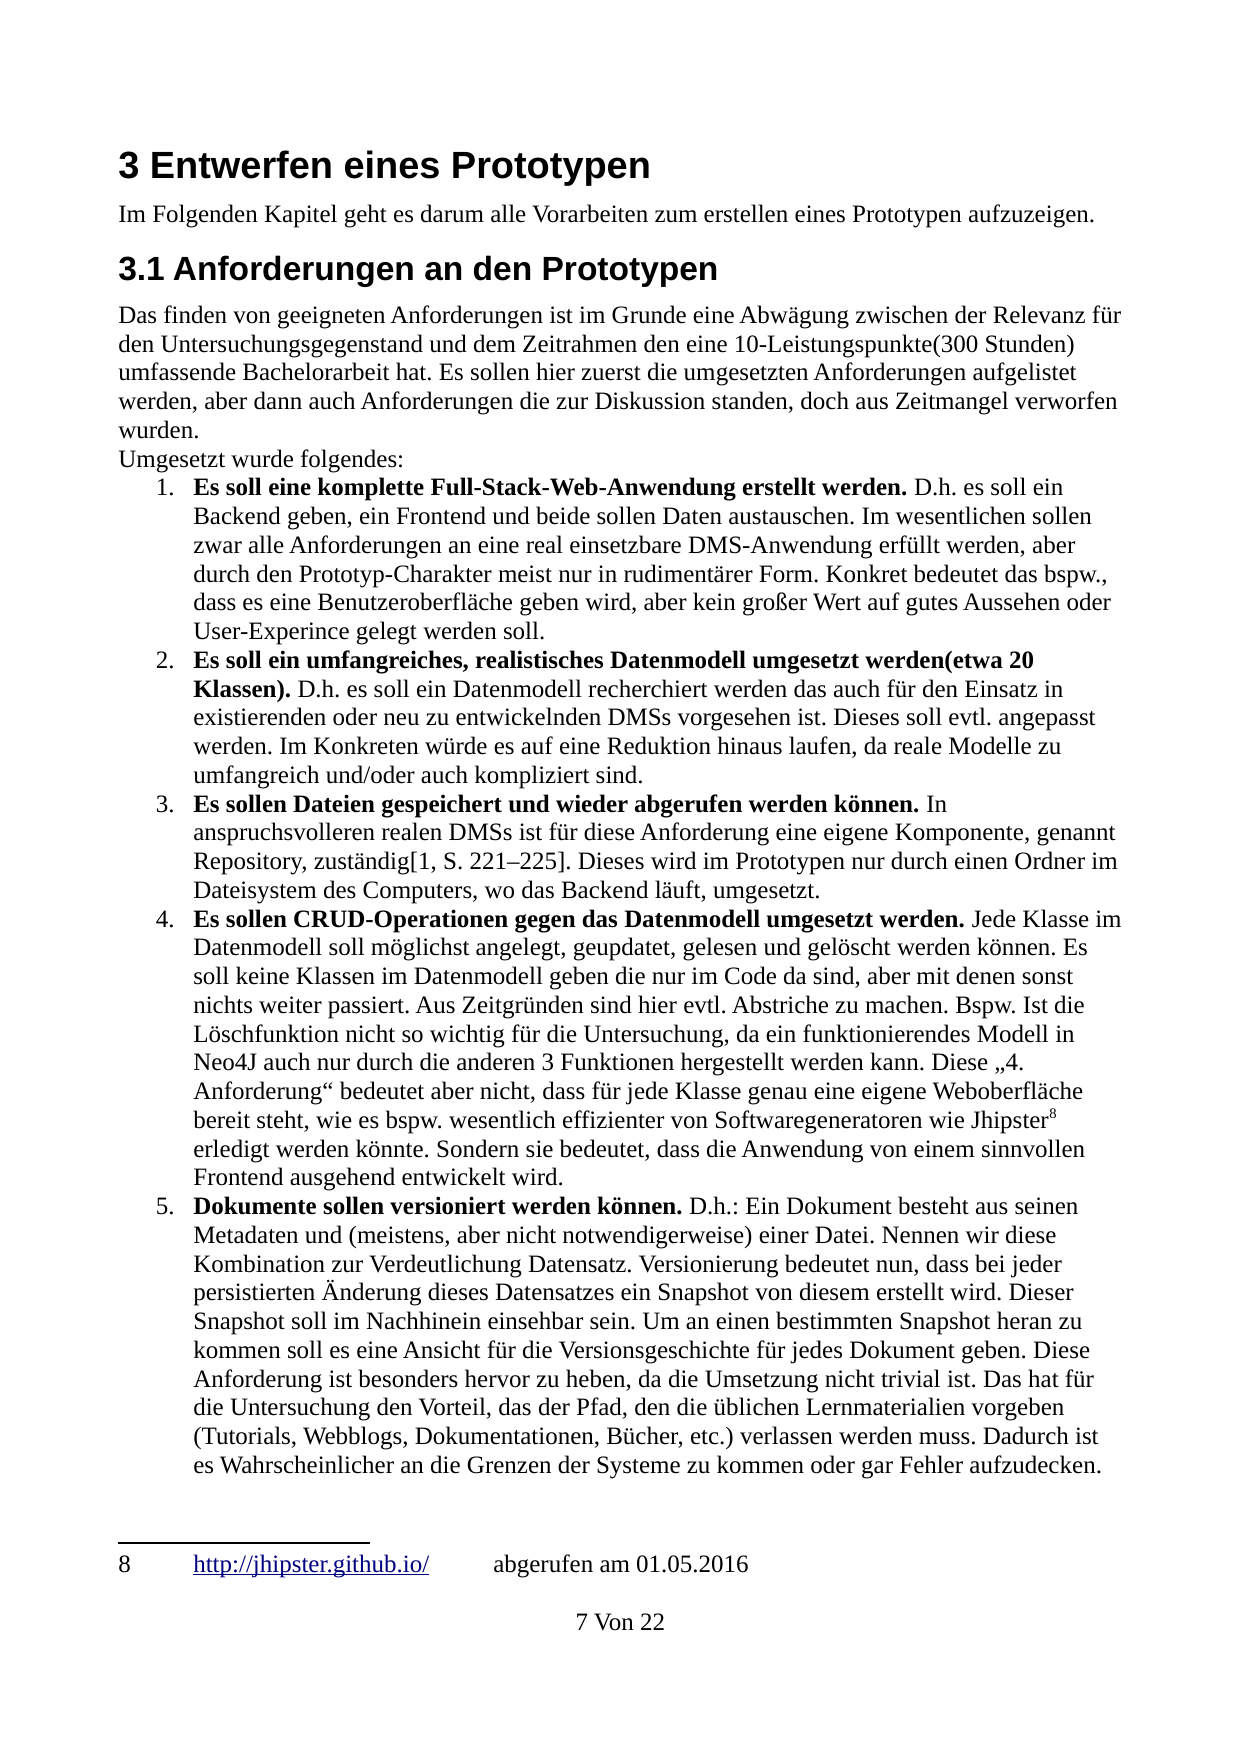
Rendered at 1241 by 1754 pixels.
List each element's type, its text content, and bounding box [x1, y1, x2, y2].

list Dokumente sollen versioniert werden können. D.h.: Ein Dokument besteht aus seinen Metadaten und (meistens, aber nicht notwendigerweise) einer Datei. Nennen wir diese Kombination zur Verdeutlichung Datensatz. Versionierung bedeutet nun, dass bei jeder persistierten Änderung dieses Datensatzes ein Snapshot von diesem erstellt wird. Dieser Snapshot soll im Nachhinein einsehbar sein. Um an einen bestimmten Snapshot heran zu kommen soll es eine Ansicht für die Versionsgeschichte für jedes Dokument geben. Diese Anforderung ist besonders hervor zu heben, da die Umsetzung nicht trivial ist. Das hat für die Untersuchung den Vorteil, das der Pfad, den die üblichen Lernmaterialien vorgeben (Tutorials, Webblogs, Dokumentationen, Bücher, etc.) verlassen werden muss. Dadurch ist es Wahrscheinlicher an die Grenzen der Systeme zu kommen oder gar Fehler aufzudecken. [156, 1191, 1122, 1479]
subtitle 3 Entwerfen eines Prototypen [118, 143, 1122, 187]
list Es soll eine komplette Full-Stack-Web-Anwendung erstellt werden. D.h. es soll ein Backend geben, ein Frontend und beide sollen Daten austauschen. Im wesentlichen sollen zwar alle Anforderungen an eine real einsetzbare DMS-Anwendung erfüllt werden, aber durch den Prototyp-Charakter meist nur in rudimentärer Form. Konkret bedeutet das bspw., dass es eine Benutzeroberfläche geben wird, aber kein großer Wert auf gutes Aussehen oder User-Experince gelegt werden soll. [156, 472, 1122, 645]
list http://jhipster.github.io/ abgerufen am 01.05.2016 [118, 1549, 1122, 1578]
text Das finden von geeigneten Anforderungen ist im Grunde eine Abwägung zwischen der Relevanz für den Untersuchungsgegenstand und dem Zeitrahmen den eine 10-Leistungspunkte(300 Stunden) umfassende Bachelorarbeit hat. Es sollen hier zuerst die umgesetzten Anforderungen aufgelistet werden, aber dann auch Anforderungen die zur Diskussion standen, doch aus Zeitmangel verworfen wurden. [118, 300, 1122, 444]
list Es sollen CRUD-Operationen gegen das Datenmodell umgesetzt werden. Jede Klasse im Datenmodell soll möglichst angelegt, geupdatet, gelesen und gelöscht werden können. Es soll keine Klassen im Datenmodell geben die nur im Code da sind, aber mit denen sonst nichts weiter passiert. Aus Zeitgründen sind hier evtl. Abstriche zu machen. Bspw. Ist die Löschfunktion nicht so wichtig für die Untersuchung, da ein funktionierendes Modell in Neo4J auch nur durch die anderen 3 Funktionen hergestellt werden kann. Diese „4. Anforderung“ bedeutet aber nicht, dass für jede Klasse genau eine eigene Weboberfläche bereit steht, wie es bspw. wesentlich effizienter von Softwaregeneratoren wie Jhipster erledigt werden könnte. Sondern sie bedeutet, dass die Anwendung von einem sinnvollen Frontend ausgehend entwickelt wird. [156, 904, 1122, 1191]
list Es sollen Dateien gespeichert und wieder abgerufen werden können. In anspruchsvolleren realen DMSs ist für diese Anforderung eine eigene Komponente, genannt Repository, zuständig[1, S. 221–225]. Dieses wird im Prototypen nur durch einen Ordner im Dateisystem des Computers, wo das Backend läuft, umgesetzt. [156, 789, 1122, 904]
text Im Folgenden Kapitel geht es darum alle Vorarbeiten zum erstellen eines Prototypen aufzuzeigen. [118, 199, 1122, 228]
subtitle 3.1 Anforderungen an den Prototypen [118, 249, 1122, 287]
text Umgesetzt wurde folgendes: [118, 444, 1122, 472]
list Es soll ein umfangreiches, realistisches Datenmodell umgesetzt werden(etwa 20 Klassen). D.h. es soll ein Datenmodell recherchiert werden das auch für den Einsatz in existierenden oder neu zu entwickelnden DMSs vorgesehen ist. Dieses soll evtl. angepasst werden. Im Konkreten würde es auf eine Reduktion hinaus laufen, da reale Modelle zu umfangreich und/oder auch kompliziert sind. [156, 645, 1122, 789]
